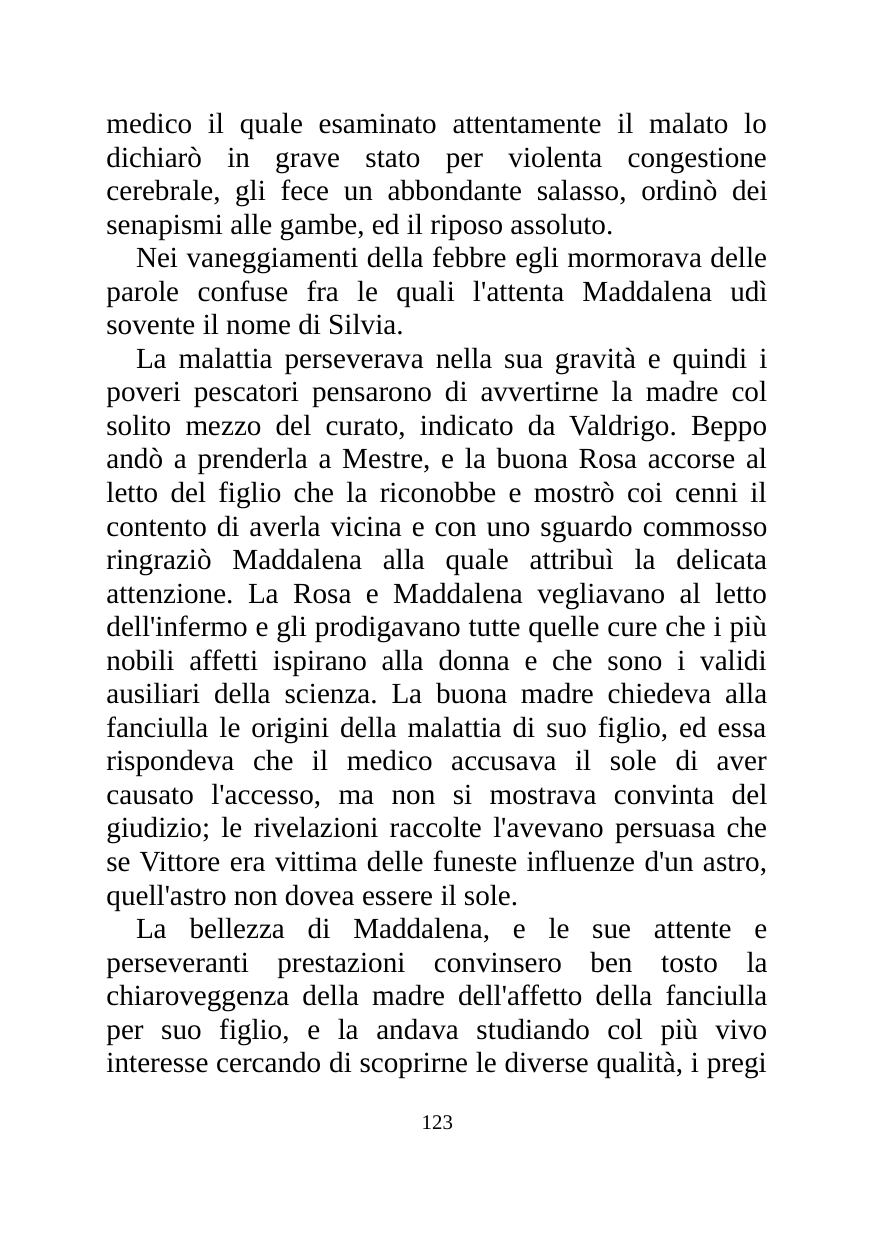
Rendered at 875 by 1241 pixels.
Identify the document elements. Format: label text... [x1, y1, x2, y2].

text medico il quale esaminato attentamente il malato lo dichiarò in grave stato per violenta congestione cerebrale, gli fece un abbondante salasso, ordinò dei senapismi alle gambe, ed il riposo assoluto. [106, 106, 768, 240]
text La bellezza di Maddalena, e le sue attente e perseveranti prestazioni convinsero ben tosto la chiaroveggenza della madre dell'affetto della fanciulla per suo figlio, e la andava studiando col più vivo interesse cercando di scoprirne le diverse qualità, i pregi [106, 911, 768, 1079]
text La malattia perseverava nella sua gravità e quindi i poveri pescatori pensarono di avvertirne la madre col solito mezzo del curato, indicato da Valdrigo. Beppo andò a prenderla a Mestre, e la buona Rosa accorse al letto del figlio che la riconobbe e mostrò coi cenni il contento di averla vicina e con uno sguardo commosso ringraziò Maddalena alla quale attribuì la delicata attenzione. La Rosa e Maddalena vegliavano al letto dell'infermo e gli prodigavano tutte quelle cure che i più nobili affetti ispirano alla donna e che sono i validi ausiliari della scienza. La buona madre chiedeva alla fanciulla le origini della malattia di suo figlio, ed essa rispondeva che il medico accusava il sole di aver causato l'accesso, ma non si mostrava convinta del giudizio; le rivelazioni raccolte l'avevano persuasa che se Vittore era vittima delle funeste influenze d'un astro, quell'astro non dovea essere il sole. [106, 341, 768, 911]
text Nei vaneggiamenti della febbre egli mormorava delle parole confuse fra le quali l'attenta Maddalena udì sovente il nome di Silvia. [106, 240, 768, 341]
